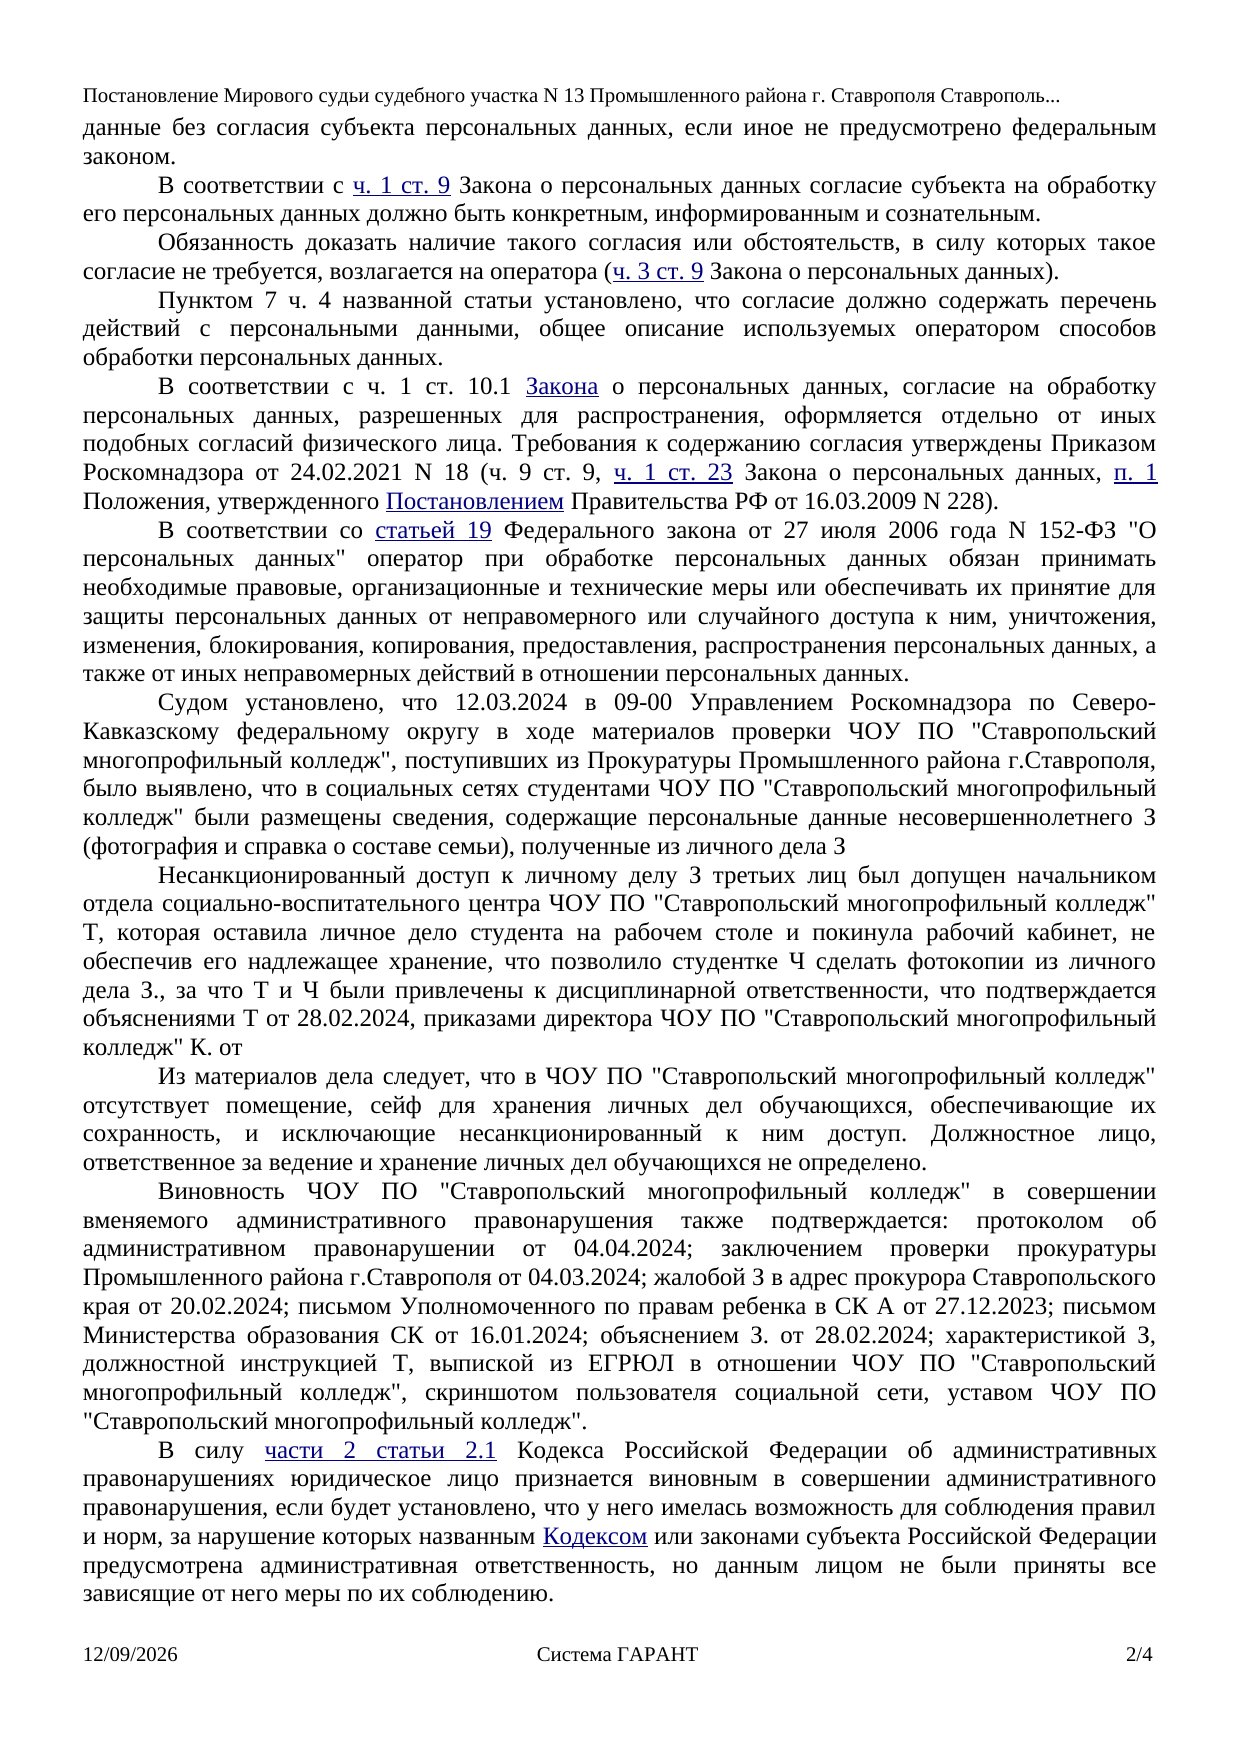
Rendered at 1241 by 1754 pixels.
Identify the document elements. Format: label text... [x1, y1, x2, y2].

text Из материалов дела следует, что в ЧОУ ПО "Ставропольский многопрофильный колледж" отсутствует помещение, сейф для хранения личных дел обучающихся, обеспечивающие их сохранность, и исключающие несанкционированный к ним доступ. Должностное лицо, ответственное за ведение и хранение личных дел обучающихся не определено. [83, 1061, 1157, 1176]
text В соответствии с ч. 1 ст. 10.1 Закона о персональных данных, согласие на обработку персональных данных, разрешенных для распространения, оформляется отдельно от иных подобных согласий физического лица. Требования к содержанию согласия утверждены Приказом Роскомнадзора от 24.02.2021 N 18 (ч. 9 ст. 9, ч. 1 ст. 23 Закона о персональных данных, п. 1 Положения, утвержденного Постановлением Правительства РФ от 16.03.2009 N 228). [83, 371, 1157, 515]
text В силу части 2 статьи 2.1 Кодекса Российской Федерации об административных правонарушениях юридическое лицо признается виновным в совершении административного правонарушения, если будет установлено, что у него имелась возможность для соблюдения правил и норм, за нарушение которых названным Кодексом или законами субъекта Российской Федерации предусмотрена административная ответственность, но данным лицом не были приняты все зависящие от него меры по их соблюдению. [83, 1435, 1157, 1607]
text Обязанность доказать наличие такого согласия или обстоятельств, в силу которых такое согласие не требуется, возлагается на оператора (ч. 3 ст. 9 Закона о персональных данных). [83, 227, 1157, 285]
text Несанкционированный доступ к личному делу З третьих лиц был допущен начальником отдела социально-воспитательного центра ЧОУ ПО "Ставропольский многопрофильный колледж" Т, которая оставила личное дело студента на рабочем столе и покинула рабочий кабинет, не обеспечив его надлежащее хранение, что позволило студентке Ч сделать фотокопии из личного дела З., за что Т и Ч были привлечены к дисциплинарной ответственности, что подтверждается объяснениями Т от 28.02.2024, приказами директора ЧОУ ПО "Ставропольский многопрофильный колледж" К. от [83, 860, 1157, 1061]
text Виновность ЧОУ ПО "Ставропольский многопрофильный колледж" в совершении вменяемого административного правонарушения также подтверждается: протоколом об административном правонарушении от 04.04.2024; заключением проверки прокуратуры Промышленного района г.Ставрополя от 04.03.2024; жалобой З в адрес прокурора Ставропольского края от 20.02.2024; письмом Уполномоченного по правам ребенка в СК А от 27.12.2023; письмом Министерства образования СК от 16.01.2024; объяснением З. от 28.02.2024; характеристикой З, должностной инструкцией Т, выпиской из ЕГРЮЛ в отношении ЧОУ ПО "Ставропольский многопрофильный колледж", скриншотом пользователя социальной сети, уставом ЧОУ ПО "Ставропольский многопрофильный колледж". [83, 1176, 1157, 1435]
text В соответствии со статьей 19 Федерального закона от 27 июля 2006 года N 152-ФЗ "О персональных данных" оператор при обработке персональных данных обязан принимать необходимые правовые, организационные и технические меры или обеспечивать их принятие для защиты персональных данных от неправомерного или случайного доступа к ним, уничтожения, изменения, блокирования, копирования, предоставления, распространения персональных данных, а также от иных неправомерных действий в отношении персональных данных. [83, 515, 1157, 687]
text данные без согласия субъекта персональных данных, если иное не предусмотрено федеральным законом. [83, 112, 1157, 170]
text Судом установлено, что 12.03.2024 в 09-00 Управлением Роскомнадзора по Северо-Кавказскому федеральному округу в ходе материалов проверки ЧОУ ПО "Ставропольский многопрофильный колледж", поступивших из Прокуратуры Промышленного района г.Ставрополя, было выявлено, что в социальных сетях студентами ЧОУ ПО "Ставропольский многопрофильный колледж" были размещены сведения, содержащие персональные данные несовершеннолетнего З (фотография и справка о составе семьи), полученные из личного дела З [83, 687, 1157, 860]
text Пунктом 7 ч. 4 названной статьи установлено, что согласие должно содержать перечень действий с персональными данными, общее описание используемых оператором способов обработки персональных данных. [83, 285, 1157, 371]
text В соответствии с ч. 1 ст. 9 Закона о персональных данных согласие субъекта на обработку его персональных данных должно быть конкретным, информированным и сознательным. [83, 170, 1157, 227]
